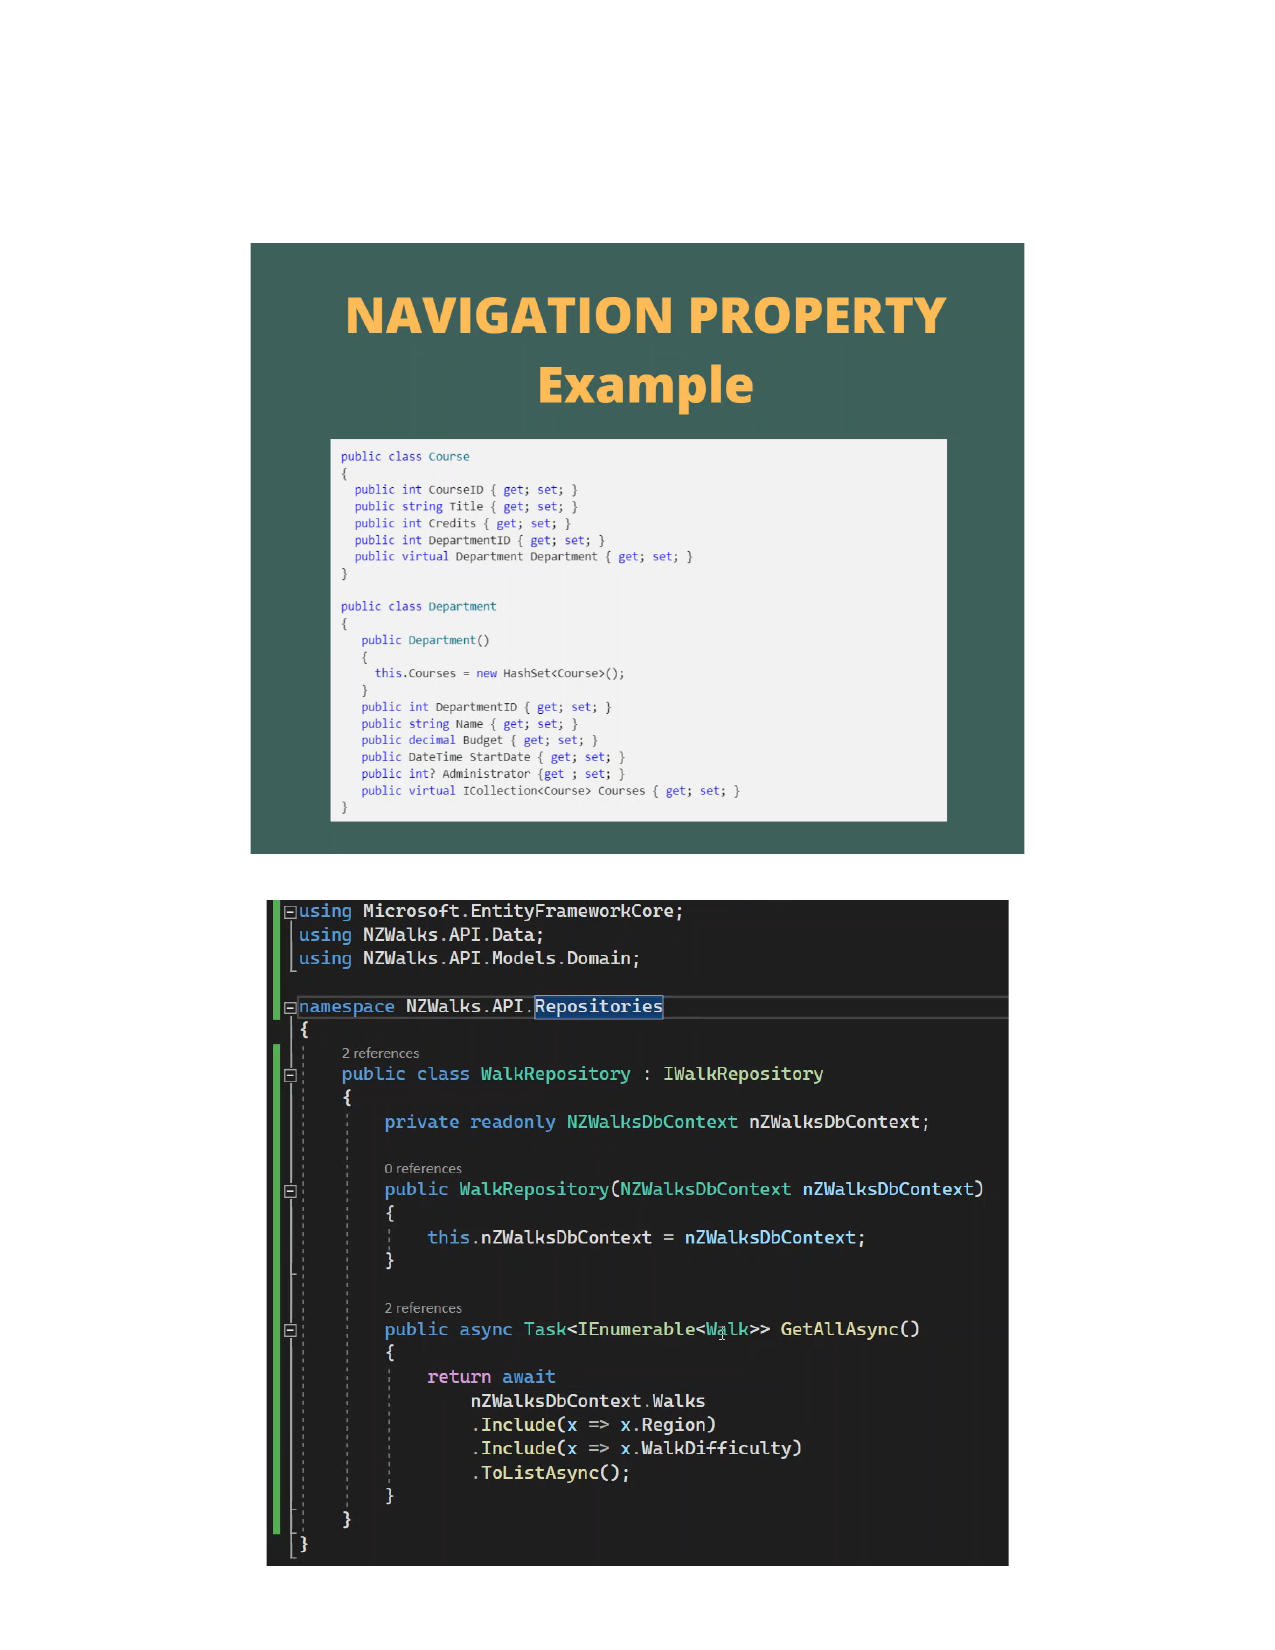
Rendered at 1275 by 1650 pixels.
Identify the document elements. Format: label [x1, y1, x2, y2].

picture [266, 900, 1009, 1566]
picture [250, 243, 1025, 854]
